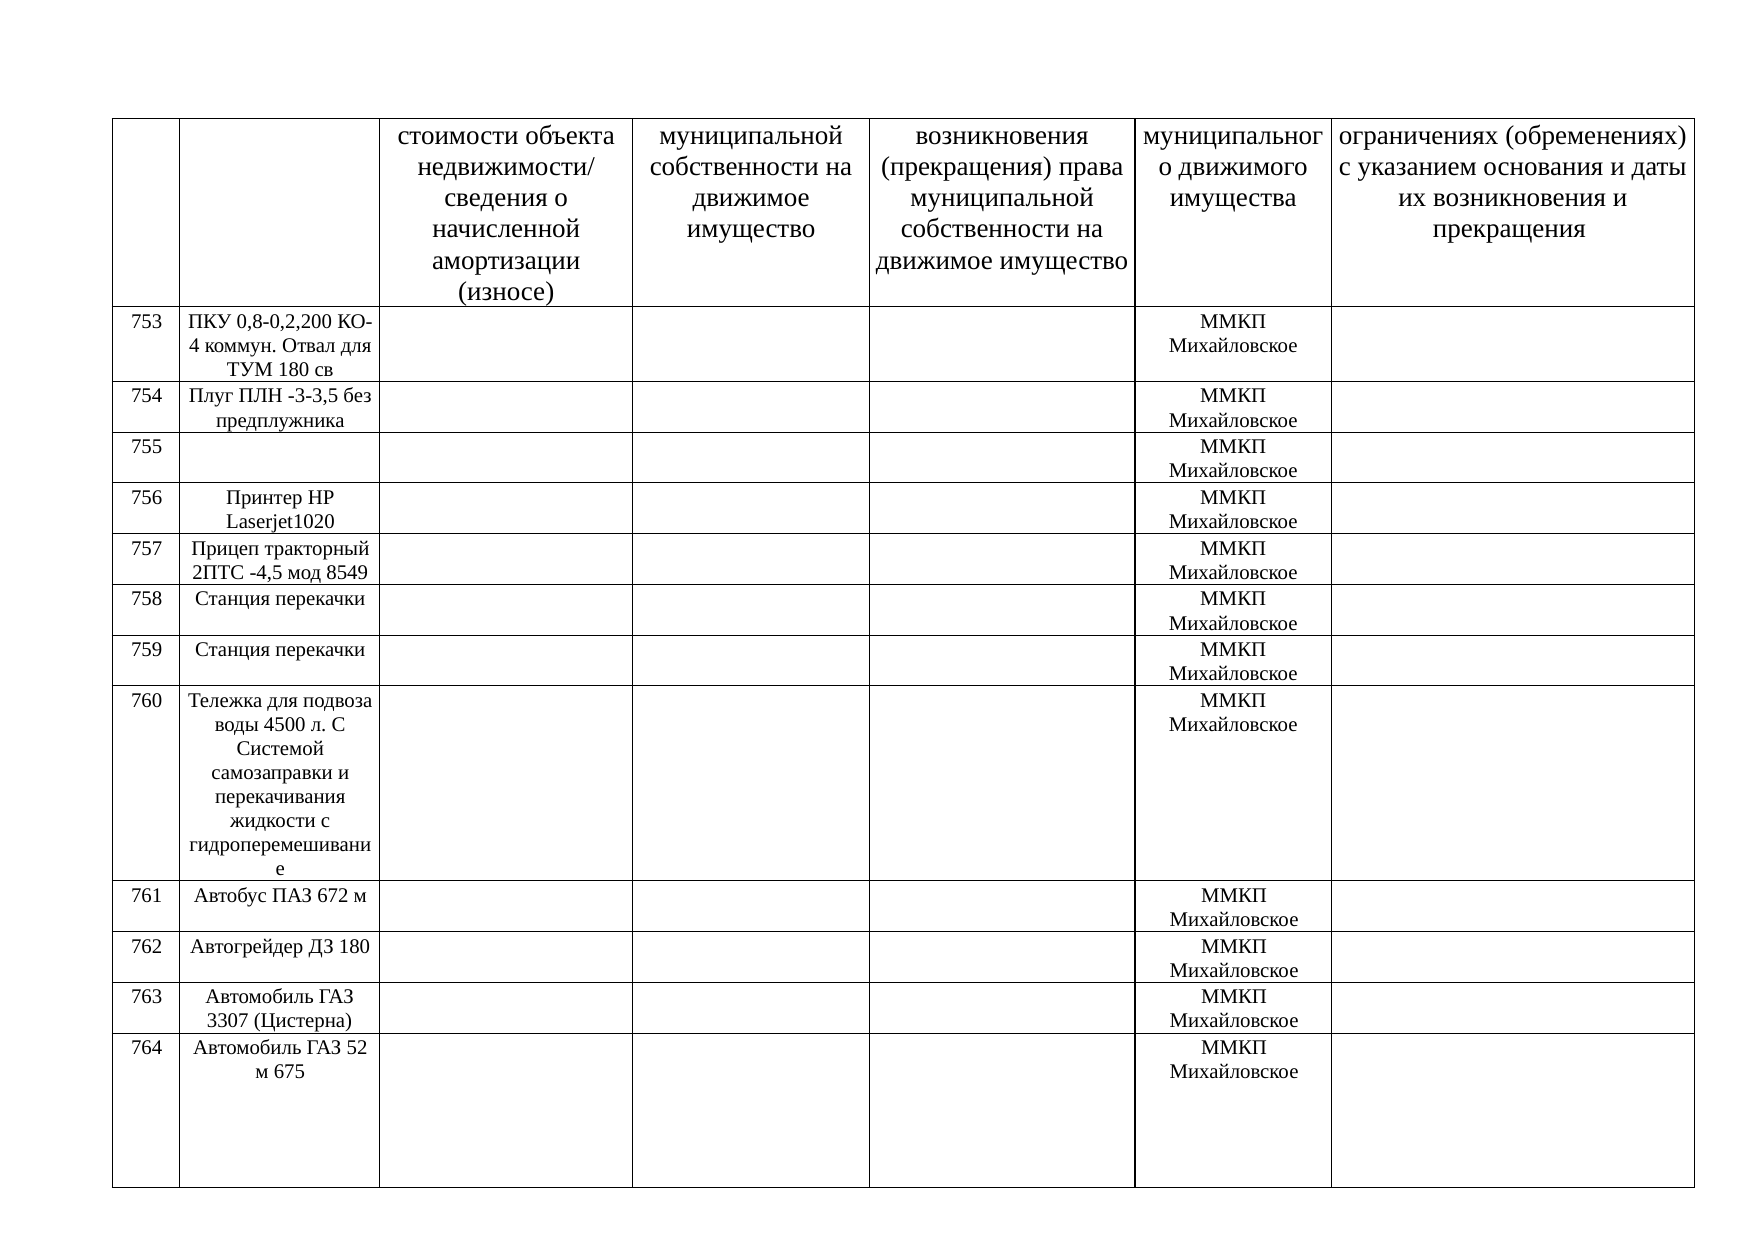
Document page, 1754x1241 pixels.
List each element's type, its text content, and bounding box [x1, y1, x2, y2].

table_cell 758 [113, 585, 179, 634]
table_cell [633, 881, 869, 931]
table_cell 756 [113, 483, 179, 533]
table_cell [870, 1034, 1134, 1187]
table_cell [380, 433, 632, 482]
table_cell Автобус ПАЗ 672 м [180, 881, 379, 931]
table_cell ММКП Михайловское [1136, 636, 1331, 685]
table_cell [633, 1034, 869, 1187]
table_cell [1332, 983, 1694, 1032]
table_cell [870, 686, 1134, 880]
table_cell [870, 433, 1134, 482]
table_cell [633, 534, 869, 584]
table_cell [1332, 881, 1694, 931]
table_cell [633, 433, 869, 482]
table_cell 753 [113, 307, 179, 381]
table_cell [1332, 585, 1694, 634]
table_cell [380, 983, 632, 1032]
table_cell 759 [113, 636, 179, 685]
table_cell ограничениях (обременениях) с указанием основания и даты их возникновения и прекращения [1332, 119, 1694, 306]
table_cell ММКП Михайловское [1136, 382, 1331, 432]
table_cell ПКУ 0,8-0,2,200 КО-4 коммун. Отвал для ТУМ 180 св [180, 307, 379, 381]
table_cell [180, 119, 379, 306]
table_cell [870, 307, 1134, 381]
table_cell возникновения (прекращения) права муниципальной собственности на движимое имущество [870, 119, 1134, 306]
table_cell [1332, 483, 1694, 533]
table_cell Прицеп тракторный 2ПТС -4,5 мод 8549 [180, 534, 379, 584]
table_cell 760 [113, 686, 179, 880]
table_cell Плуг ПЛН -3-3,5 без предплужника [180, 382, 379, 432]
table_cell ММКП Михайловское [1136, 932, 1331, 982]
table_cell [1332, 932, 1694, 982]
table_cell [870, 881, 1134, 931]
table_cell ММКП Михайловское [1136, 1034, 1331, 1187]
table_cell 761 [113, 881, 179, 931]
table_cell [380, 932, 632, 982]
table_cell [633, 483, 869, 533]
table_cell [633, 636, 869, 685]
table_cell [1332, 636, 1694, 685]
table_cell [870, 636, 1134, 685]
table_cell [1332, 382, 1694, 432]
table_cell ММКП Михайловское [1136, 983, 1331, 1032]
table_cell 754 [113, 382, 179, 432]
table_cell Автомобиль ГАЗ 3307 (Цистерна) [180, 983, 379, 1032]
table_cell [633, 983, 869, 1032]
table_cell 755 [113, 433, 179, 482]
table_cell [633, 307, 869, 381]
table_cell стоимости объекта недвижимости/ сведения о начисленной амортизации (износе) [380, 119, 632, 306]
table_cell [870, 534, 1134, 584]
table_cell 757 [113, 534, 179, 584]
table_cell [380, 636, 632, 685]
table_cell Станция перекачки [180, 585, 379, 634]
table_cell ММКП Михайловское [1136, 585, 1331, 634]
table_cell Автомобиль ГАЗ 52 м 675 [180, 1034, 379, 1187]
table_cell Станция перекачки [180, 636, 379, 685]
table_cell 764 [113, 1034, 179, 1187]
table_cell [633, 932, 869, 982]
table_cell [380, 1034, 632, 1187]
table_cell Автогрейдер ДЗ 180 [180, 932, 379, 982]
table_cell ММКП Михайловское [1136, 483, 1331, 533]
table_cell [380, 686, 632, 880]
table_cell [180, 433, 379, 482]
table_cell [870, 932, 1134, 982]
table_cell [380, 307, 632, 381]
table_cell [633, 382, 869, 432]
table_cell [1332, 534, 1694, 584]
table_cell [1332, 307, 1694, 381]
table_cell Принтер HP Laserjet1020 [180, 483, 379, 533]
table_cell ММКП Михайловское [1136, 433, 1331, 482]
table_cell [633, 585, 869, 634]
table_cell [1332, 686, 1694, 880]
table_cell муниципального движимого имущества [1136, 119, 1331, 306]
table_cell [1332, 1034, 1694, 1187]
table_cell [870, 483, 1134, 533]
table_cell [380, 382, 632, 432]
table_cell муниципальной собственности на движимое имущество [633, 119, 869, 306]
table_cell [380, 881, 632, 931]
table_cell ММКП Михайловское [1136, 307, 1331, 381]
table_cell 762 [113, 932, 179, 982]
table_cell [870, 585, 1134, 634]
table_cell [870, 382, 1134, 432]
table_cell [113, 119, 179, 306]
table_cell [633, 686, 869, 880]
table_cell [380, 483, 632, 533]
table_cell [1332, 433, 1694, 482]
table_cell ММКП Михайловское [1136, 881, 1331, 931]
table_cell [870, 983, 1134, 1032]
table_cell [380, 585, 632, 634]
table_cell Тележка для подвоза воды 4500 л. С Системой самозаправки и перекачивания жидкости с гидроперемешивание [180, 686, 379, 880]
table_cell 763 [113, 983, 179, 1032]
table_cell [380, 534, 632, 584]
table_cell ММКП Михайловское [1136, 686, 1331, 880]
table_cell ММКП Михайловское [1136, 534, 1331, 584]
